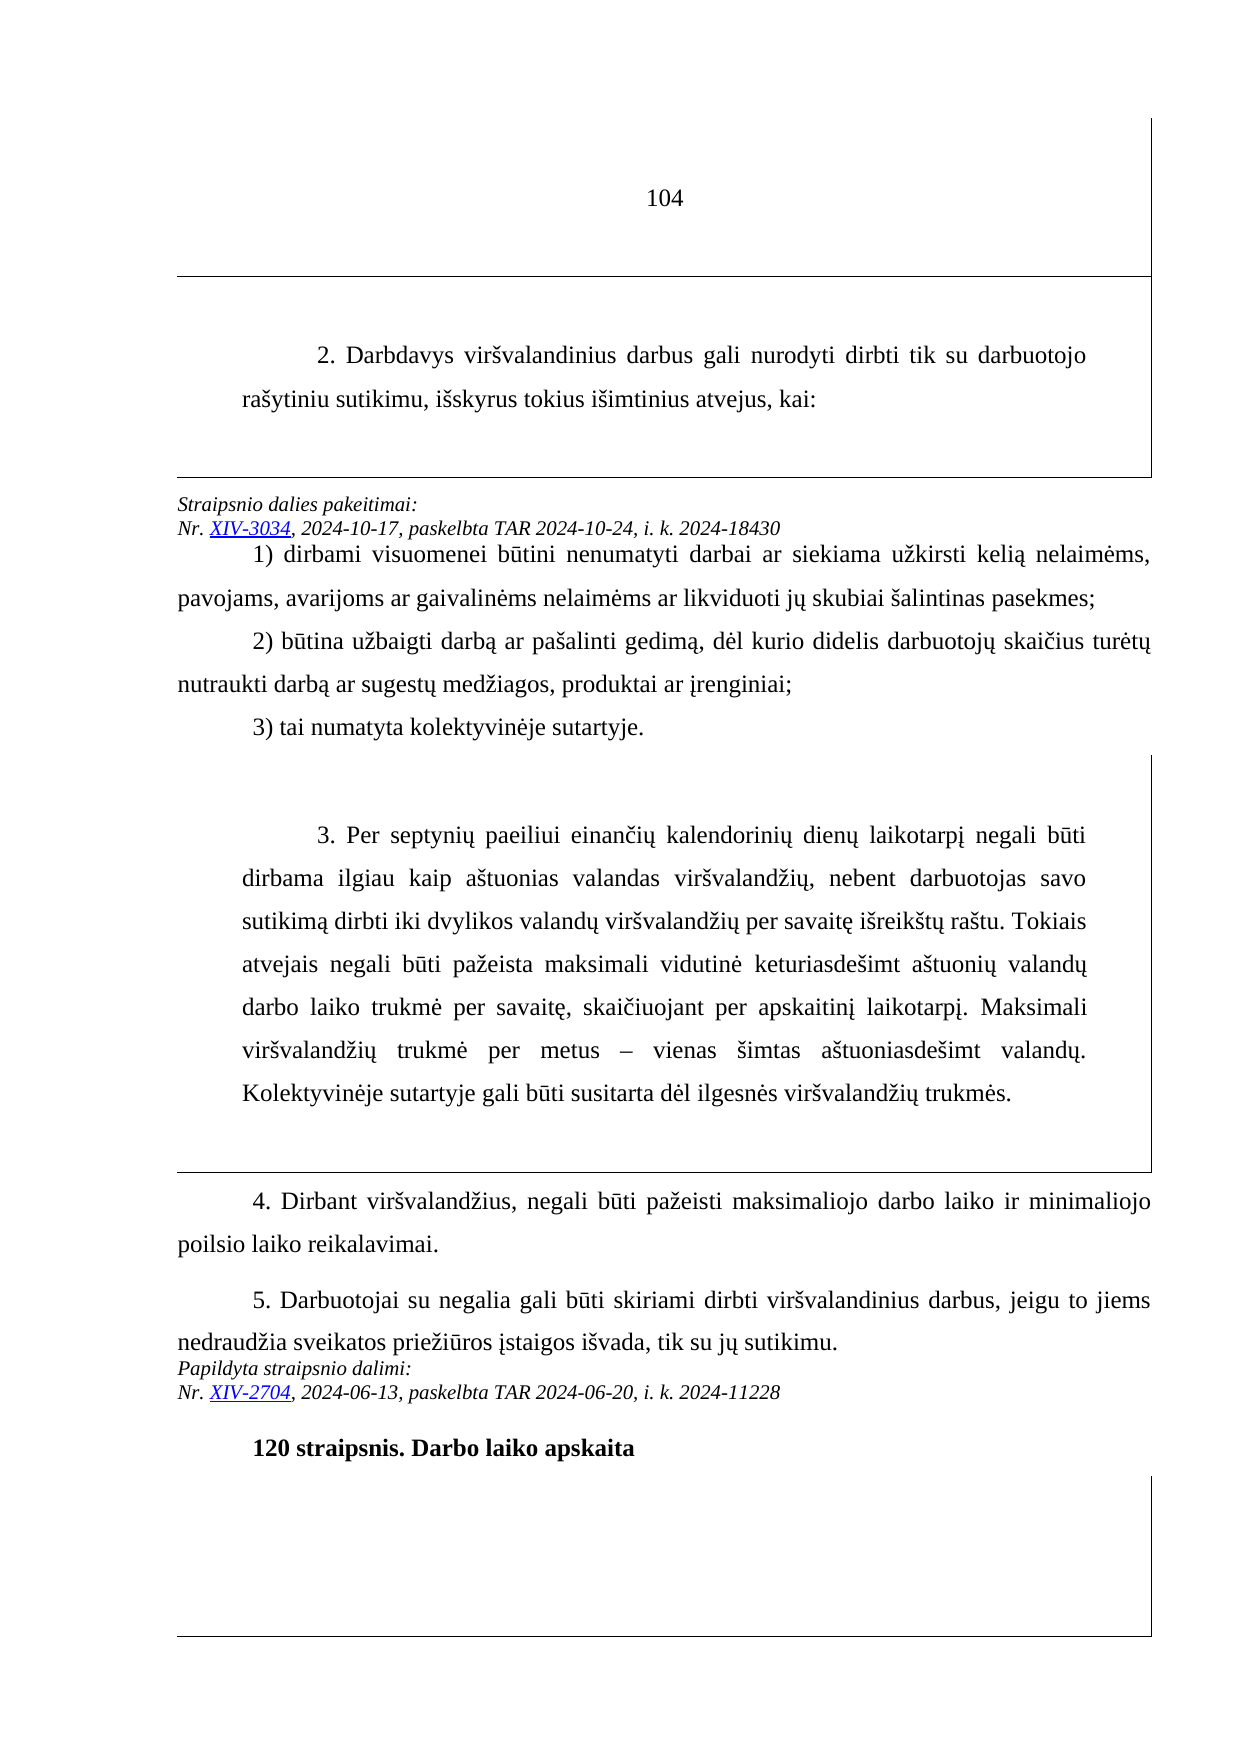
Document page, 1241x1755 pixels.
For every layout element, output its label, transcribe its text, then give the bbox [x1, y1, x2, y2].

text 4. Dirbant viršvalandžius, negali būti pažeisti maksimaliojo darbo laiko ir minimaliojo poilsio laiko reikalavimai. [177, 1186, 1152, 1258]
text 3. Per septynių paeiliui einančių kalendorinių dienų laikotarpį negali būti dirbama ilgiau kaip aštuonias valandas viršvalandžių, nebent darbuotojas savo sutikimą dirbti iki dvylikos valandų viršvalandžių per savaitę išreikštų raštu. Tokiais atvejais negali būti pažeista maksimali vidutinė keturiasdešimt aštuonių valandų darbo laiko trukmė per savaitę, skaičiuojant per apskaitinį laikotarpį. Maksimali viršvalandžių trukmė per metus – vienas šimtas aštuoniasdešimt valandų. Kolektyvinėje sutartyje gali būti susitarta dėl ilgesnės viršvalandžių trukmės. [177, 755, 1151, 1172]
text Nr. XIV-3034, 2024-10-17, paskelbta TAR 2024-10-24, i. k. 2024-18430 [177, 516, 1152, 539]
text 2) būtina užbaigti darbą ar pašalinti gedimą, dėl kurio didelis darbuotojų skaičius turėtų nutraukti darbą ar sugestų medžiagos, produktai ar įrenginiai; [177, 626, 1152, 698]
subtitle 120 straipsnis. Darbo laiko apskaita [177, 1433, 1152, 1461]
text 2. Darbdavys viršvalandinius darbus gali nurodyti dirbti tik su darbuotojo rašytiniu sutikimu, išskyrus tokius išimtinius atvejus, kai: [177, 276, 1151, 477]
text Straipsnio dalies pakeitimai: [177, 491, 1152, 516]
text 5. Darbuotojai su negalia gali būti skiriami dirbti viršvalandinius darbus, jeigu to jiems nedraudžia sveikatos priežiūros įstaigos išvada, tik su jų sutikimu. [177, 1272, 1152, 1356]
text Nr. XIV-2704, 2024-06-13, paskelbta TAR 2024-06-20, i. k. 2024-11228 [177, 1380, 1152, 1404]
text 1) dirbami visuomenei būtini nenumatyti darbai ar siekiama užkirsti kelią nelaimėms, pavojams, avarijoms ar gaivalinėms nelaimėms ar likviduoti jų skubiai šalintinas pasekmes; [177, 539, 1152, 611]
text Papildyta straipsnio dalimi: [177, 1356, 1152, 1380]
text 3) tai numatyta kolektyvinėje sutartyje. [177, 712, 1152, 741]
